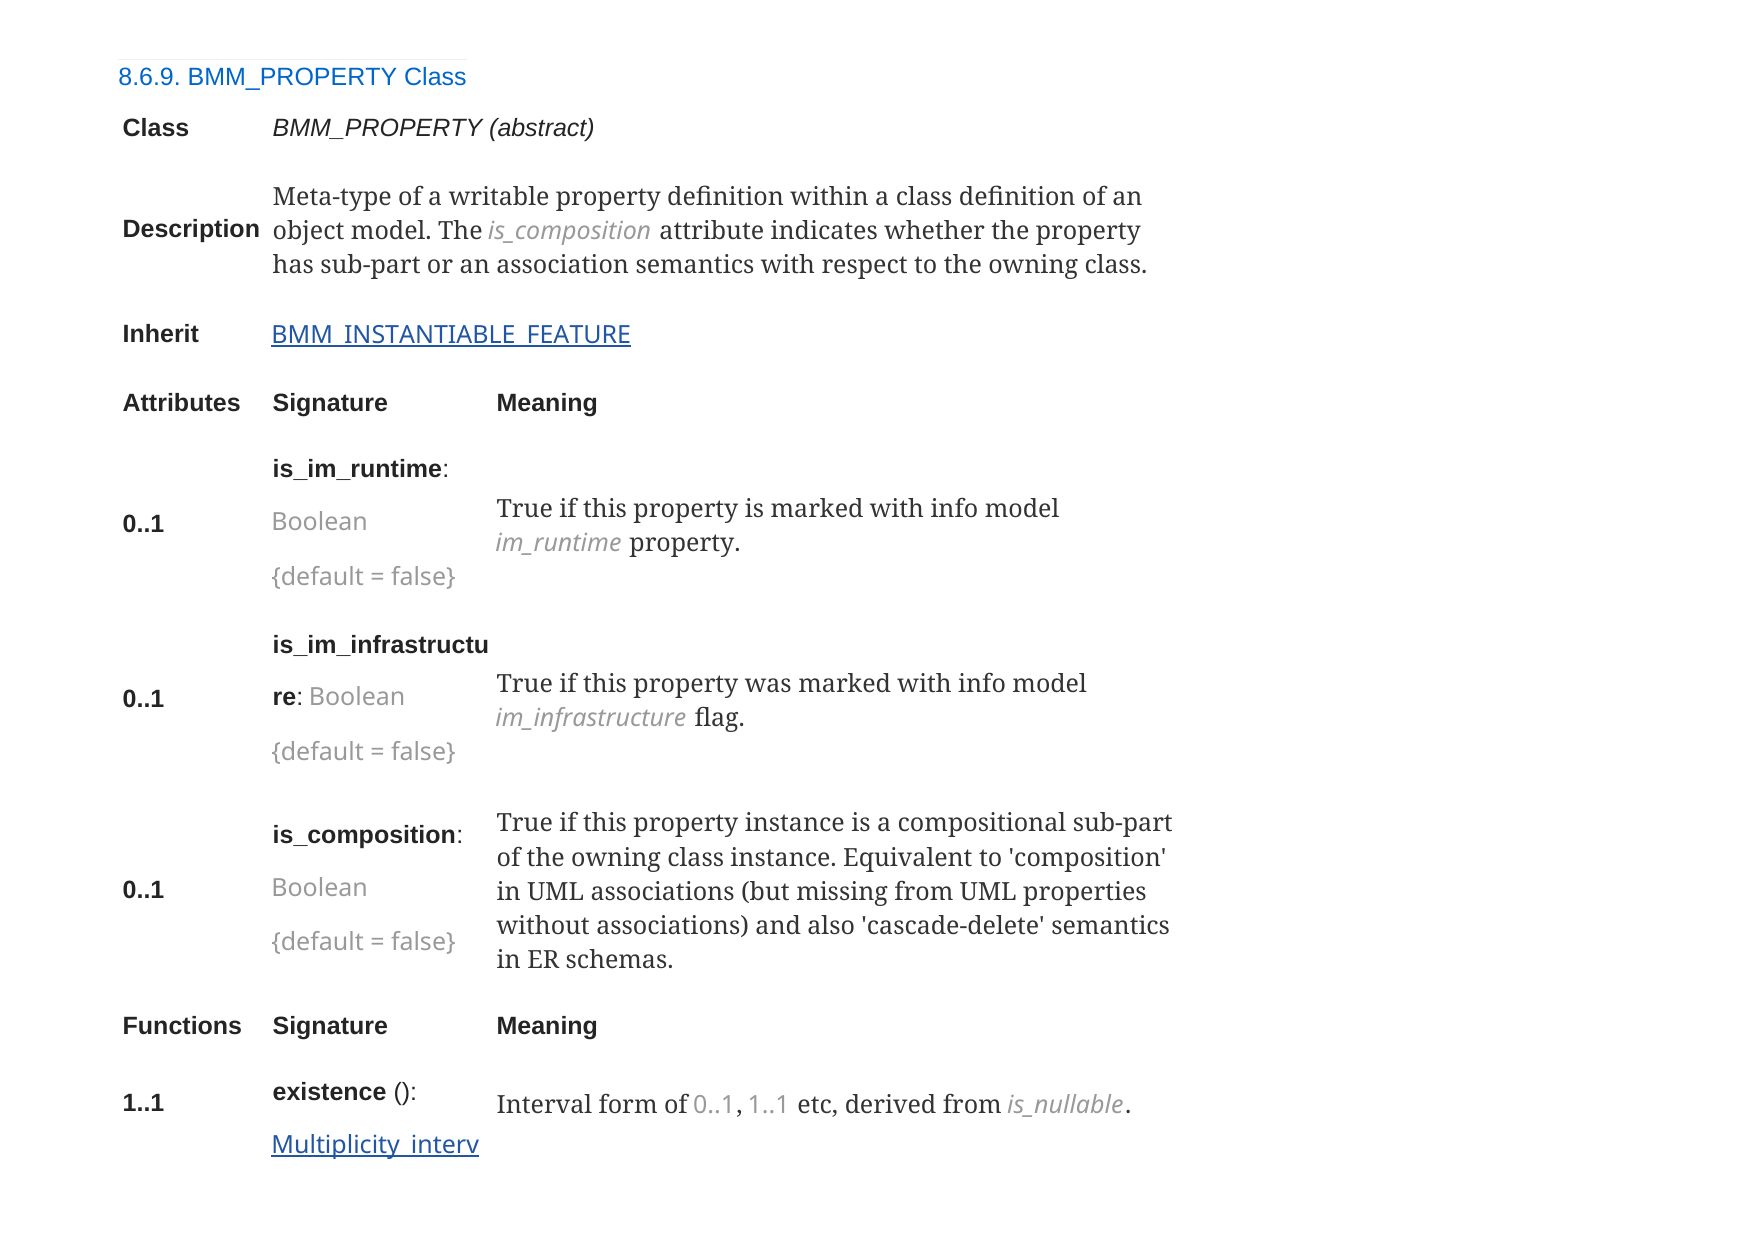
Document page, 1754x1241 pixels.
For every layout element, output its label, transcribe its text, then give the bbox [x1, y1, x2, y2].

table_cell 0..1 [118, 452, 268, 627]
table_cell Signature [268, 385, 492, 452]
table_header Class [118, 110, 268, 176]
table_cell Description [118, 176, 268, 313]
subtitle 8.6.9. BMM_PROPERTY Class [118, 59, 1695, 91]
table_cell True if this property was marked with info model im_infrastructure flag. [492, 627, 1181, 802]
table_cell Attributes [118, 385, 268, 452]
table_cell Meaning [492, 1008, 1181, 1074]
table_cell Interval form of 0..1, 1..1 etc, derived from is_nullable. [492, 1074, 1181, 1163]
table_cell is_im_runtime: Boolean {default = false} [268, 452, 492, 627]
table_cell Meta-type of a writable property definition within a class definition of an object model. The is_composition attribute indicates whether the property has sub-part or an association semantics with respect to the owning class. [268, 176, 1181, 313]
table_cell is_im_infrastructure: Boolean {default = false} [268, 627, 492, 802]
table_cell 0..1 [118, 627, 268, 802]
table_cell Functions [118, 1008, 268, 1074]
table_cell 0..1 [118, 802, 268, 1008]
table_header BMM_PROPERTY (abstract) [268, 110, 1181, 176]
table_cell BMM_INSTANTIABLE_FEATURE [268, 314, 1181, 385]
table_cell True if this property instance is a compositional sub-part of the owning class instance. Equivalent to 'composition' in UML associations (but missing from UML properties without associations) and also 'cascade-delete' semantics in ER schemas. [492, 802, 1181, 1008]
table_cell is_composition: Boolean {default = false} [268, 802, 492, 1008]
table_cell 1..1 [118, 1074, 268, 1163]
table_cell Meaning [492, 385, 1181, 452]
table_cell Signature [268, 1008, 492, 1074]
table_cell existence (): Multiplicity_interval [268, 1074, 492, 1163]
table_cell Inherit [118, 314, 268, 385]
table_cell True if this property is marked with info model im_runtime property. [492, 452, 1181, 627]
